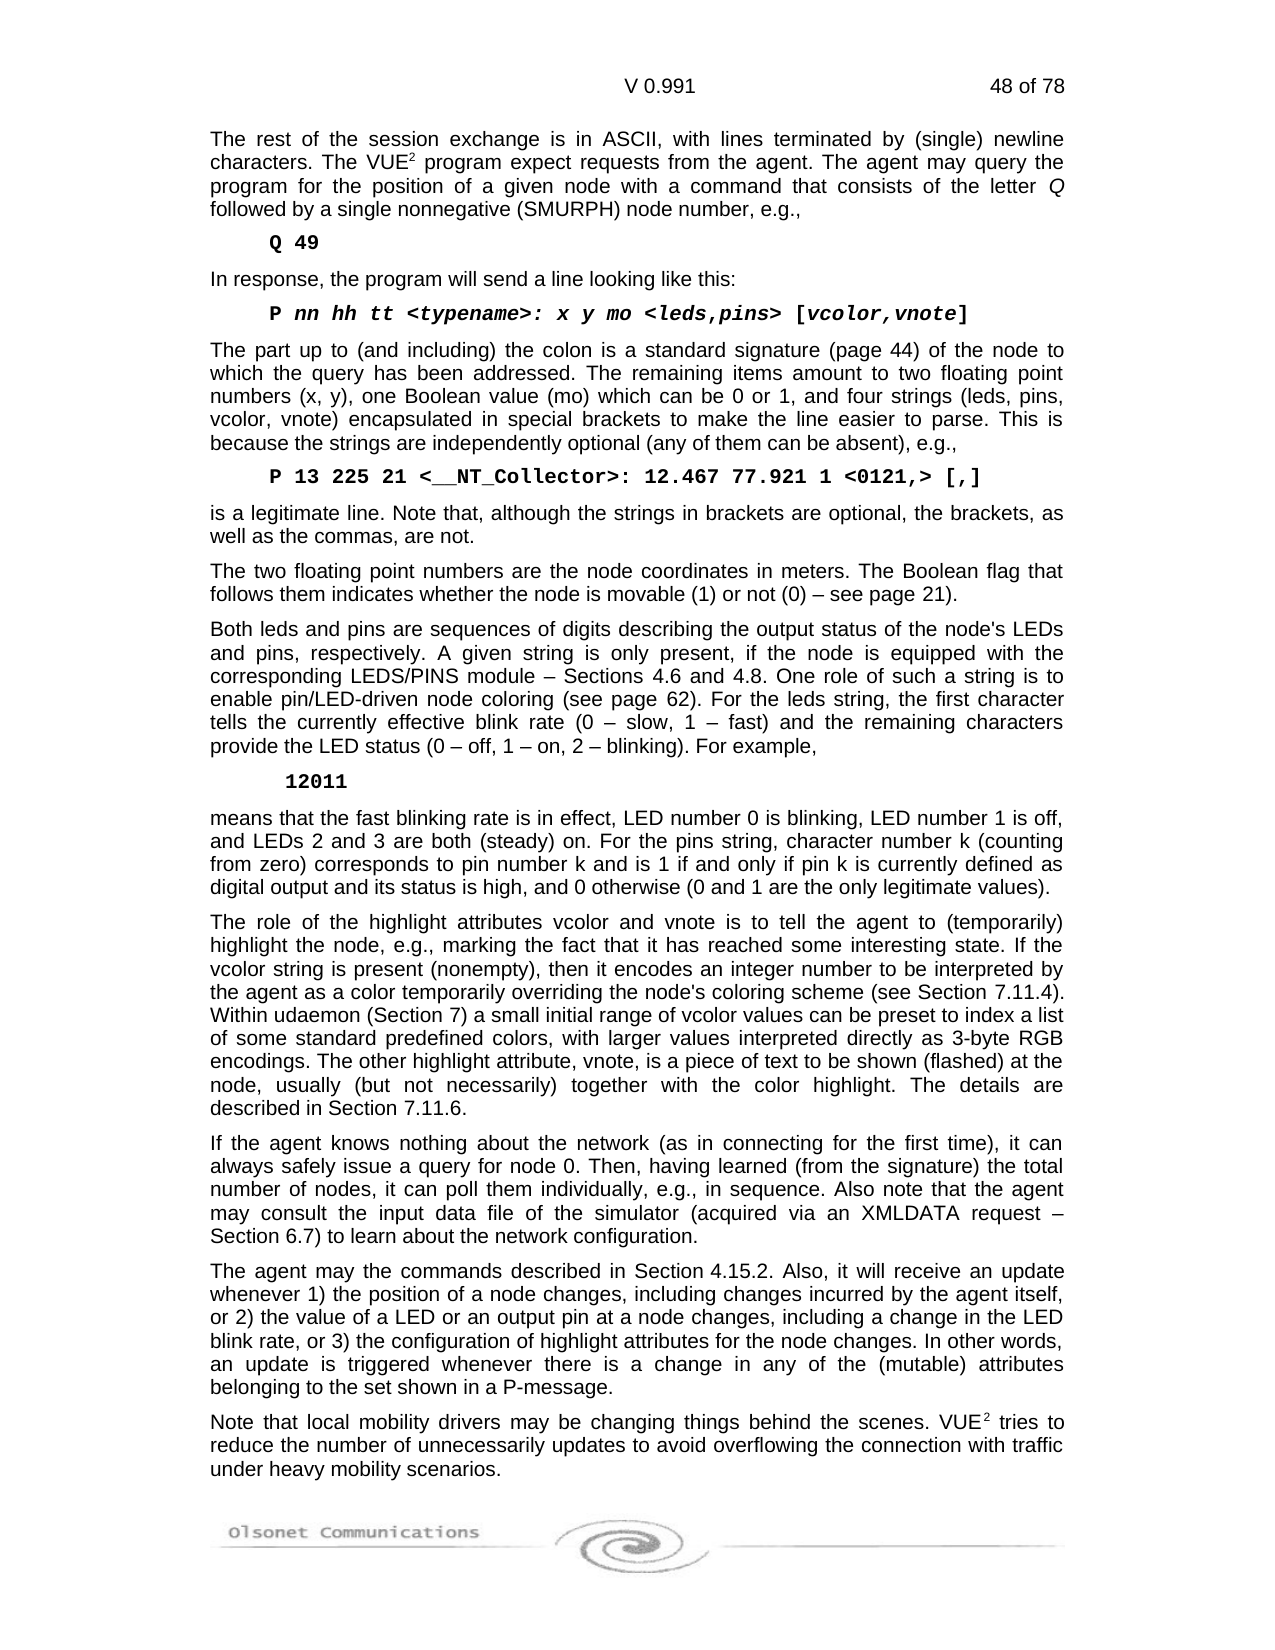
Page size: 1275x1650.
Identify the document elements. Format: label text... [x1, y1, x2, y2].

text is a legitimate line. Note that, although the strings in brackets are optional, the brackets, as well as the commas, are not. [210, 502, 1065, 548]
text 12011 [210, 769, 1065, 794]
text Note that local mobility drivers may be changing things behind the scenes. VUE2 tries to reduce the number of unnecessarily updates to avoid overflowing the connection with traffic under heavy mobility scenarios. [210, 1411, 1065, 1480]
text P nn hh tt <typename>: x y mo <leds,pins> [vcolor,vnote] [269, 303, 1065, 326]
text The part up to (and including) the colon is a standard signature (page 45) of the node to which the query has been addressed. The remaining items amount to two floating point numbers (x, y), one Boolean value (mo) which can be 0 or 1, and four strings (leds, pins, vcolor, vnote) encapsulated in special brackets to make the line easier to parse. This is because the strings are independently optional (any of them can be absent), e.g., [210, 338, 1065, 454]
picture [210, 1504, 1065, 1596]
text The two floating point numbers are the node coordinates in meters. The Boolean flag that follows them indicates whether the node is movable (1) or not (0) – see page 21). [210, 560, 1065, 606]
text The rest of the session exchange is in ASCII, with lines terminated by (single) newline characters. The VUE2 program expect requests from the agent. The agent may query the program for the position of a given node with a command that consists of the letter Q followed by a single nonnegative (SMURPH) node number, e.g., [210, 128, 1065, 221]
text In response, the program will send a line looking like this: [210, 268, 1065, 291]
text P 13 225 21 <__NT_Collector>: 12.467 77.921 1 <0121,> [,] [269, 466, 1065, 490]
text Q 49 [269, 232, 1065, 256]
text The agent may the commands described in Section 4.15.2. Also, it will receive an update whenever 1) the position of a node changes, including changes incurred by the agent itself, or 2) the value of a LED or an output pin at a node changes, including a change in the LED blink rate, or 3) the configuration of highlight attributes for the node changes. In other words, an update is triggered whenever there is a change in any of the (mutable) attributes belonging to the set shown in a P-message. [210, 1259, 1065, 1399]
text Both leds and pins are sequences of digits describing the output status of the node's LEDs and pins, respectively. A given string is only present, if the node is equipped with the corresponding LEDS/PINS module – Sections 4.6 and 4.8. One role of such a string is to enable pin/LED-driven node coloring (see page 63). For the leds string, the first character tells the currently effective blink rate (0 – slow, 1 – fast) and the remaining characters provide the LED status (0 – off, 1 – on, 2 – blinking). For example, [210, 618, 1065, 757]
text If the agent knows nothing about the network (as in connecting for the first time), it can always safely issue a query for node 0. Then, having learned (from the signature) the total number of nodes, it can poll them individually, e.g., in sequence. Also note that the agent may consult the input data file of the simulator (acquired via an XMLDATA request – Section 6.7) to learn about the network configuration. [210, 1132, 1065, 1248]
text means that the fast blinking rate is in effect, LED number 0 is blinking, LED number 1 is off, and LEDs 2 and 3 are both (steady) on. For the pins string, character number k (counting from zero) corresponds to pin number k and is 1 if and only if pin k is currently defined as digital output and its status is high, and 0 otherwise (0 and 1 are the only legitimate values). [210, 806, 1065, 899]
text The role of the highlight attributes vcolor and vnote is to tell the agent to (temporarily) highlight the node, e.g., marking the fact that it has reached some interesting state. If the vcolor string is present (nonempty), then it encodes an integer number to be interpreted by the agent as a color temporarily overriding the node's coloring scheme (see Section 7.11.4). Within udaemon (Section 7) a small initial range of vcolor values can be preset to index a list of some standard predefined colors, with larger values interpreted directly as 3-byte RGB encodings. The other highlight attribute, vnote, is a piece of text to be shown (flashed) at the node, usually (but not necessarily) together with the color highlight. The details are described in Section 7.11.6. [210, 911, 1065, 1120]
